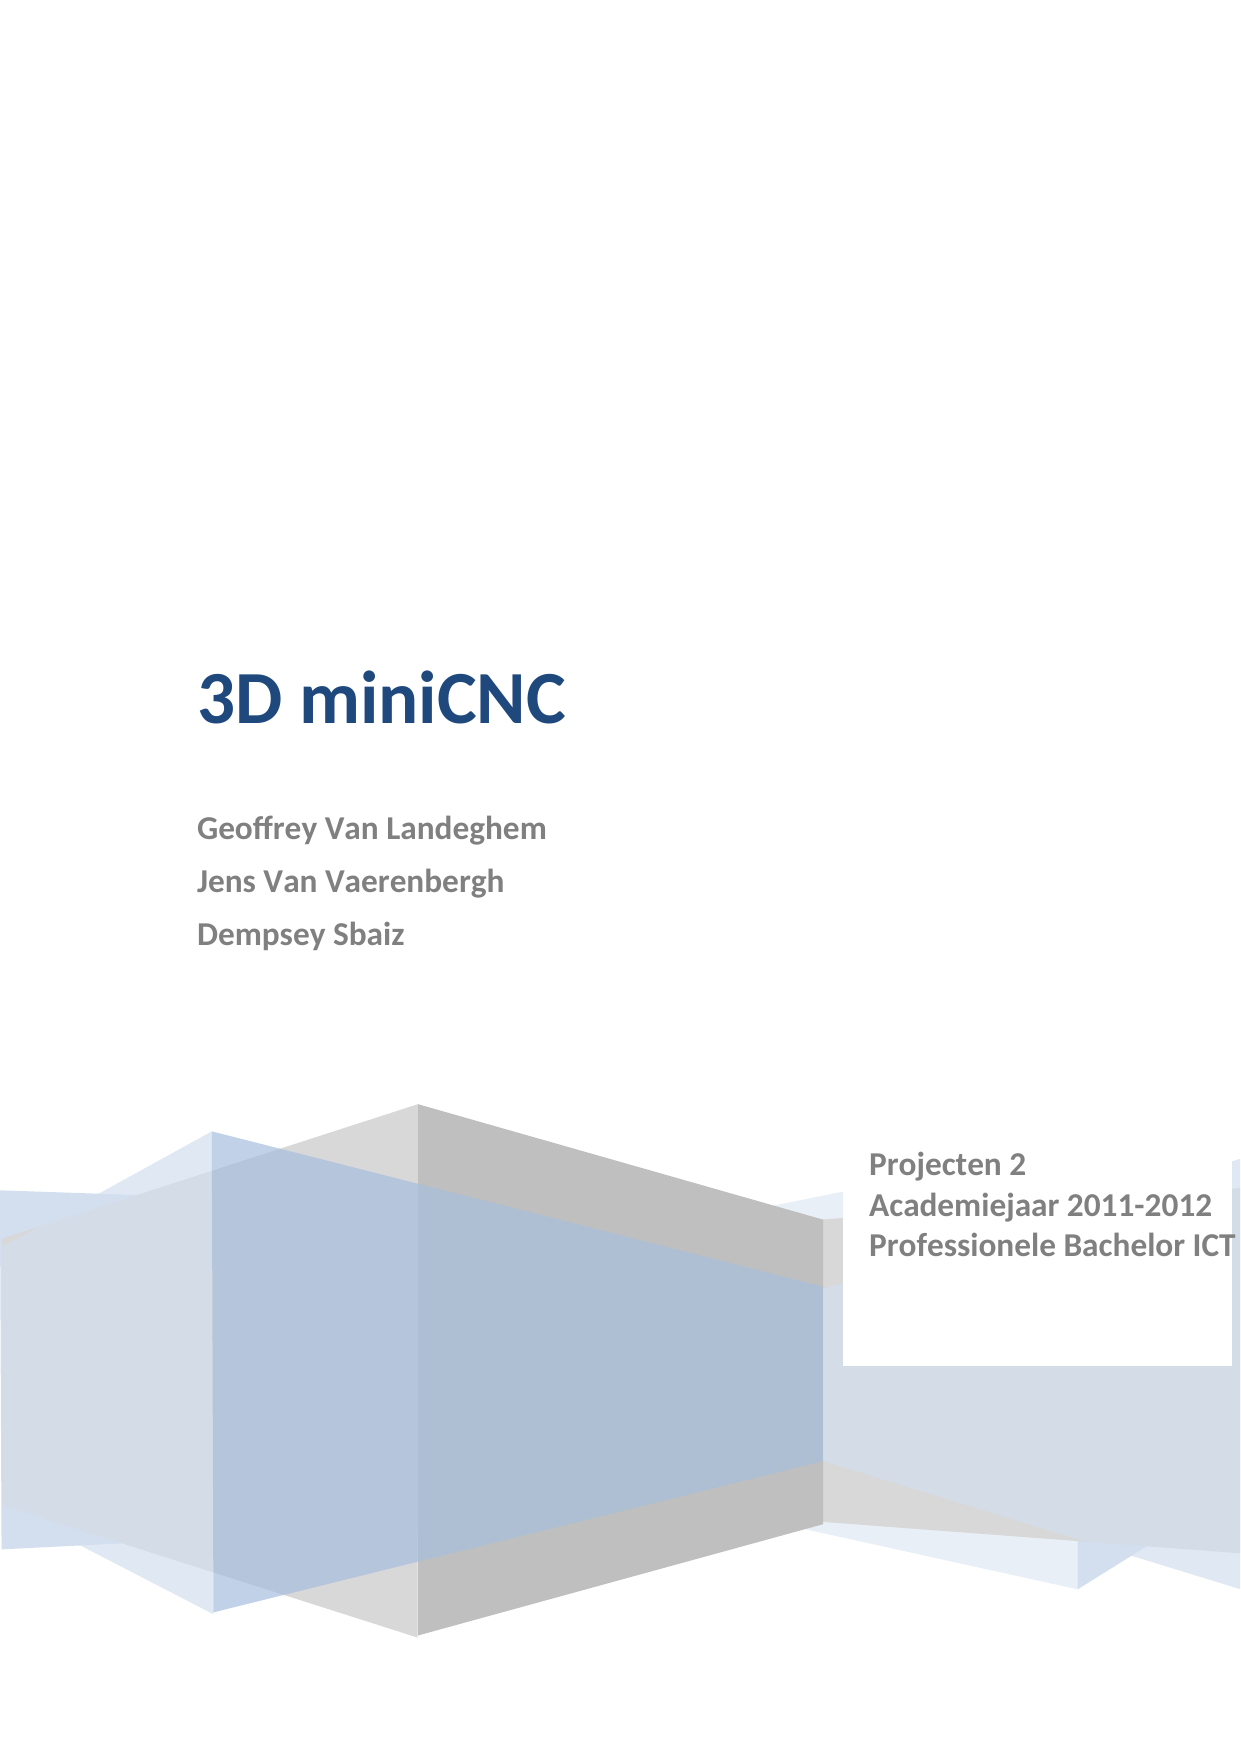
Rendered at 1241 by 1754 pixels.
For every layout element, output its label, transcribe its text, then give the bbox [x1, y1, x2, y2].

table_cell Academiejaar 2011-2012 [858, 1184, 1232, 1224]
table_cell Professionele Bachelor ICT [858, 1224, 1232, 1265]
table_header Projecten 2 [858, 1143, 1232, 1184]
